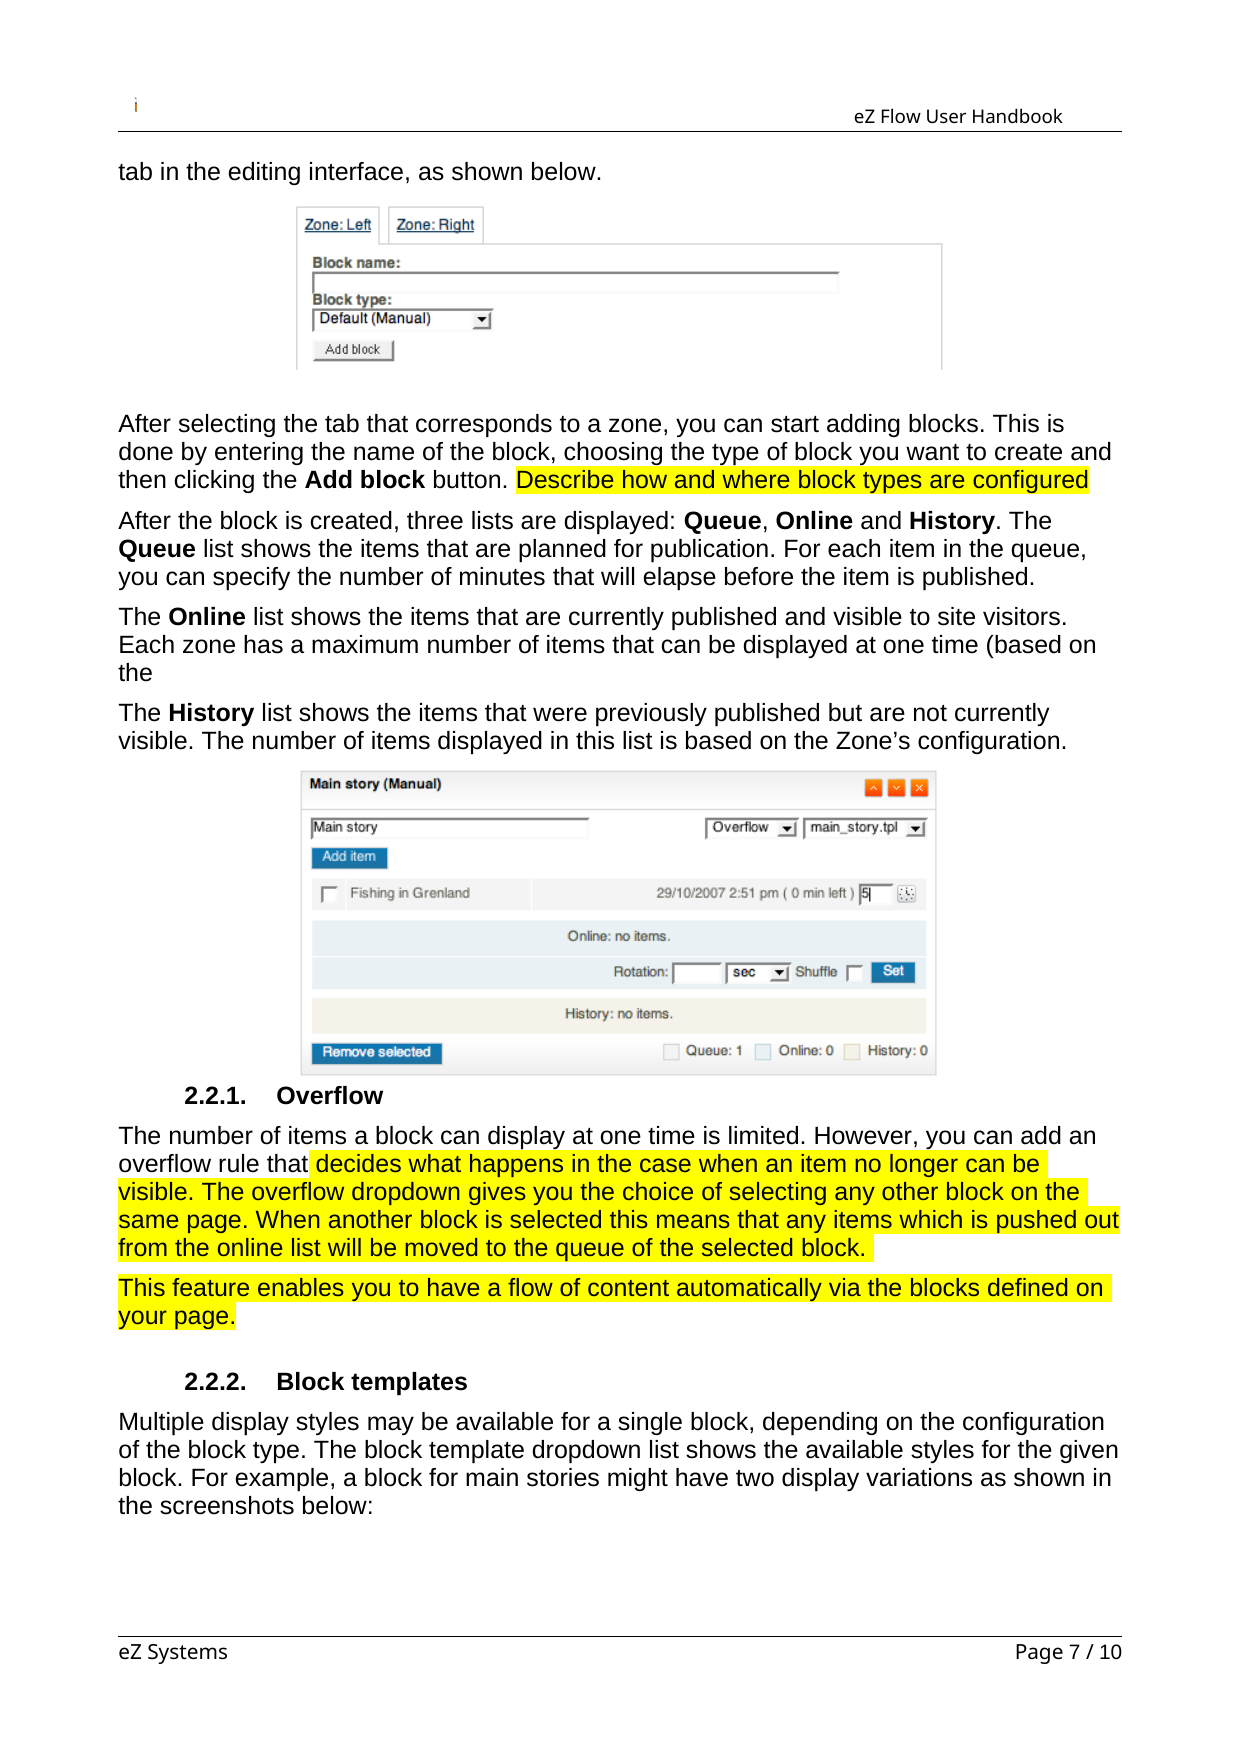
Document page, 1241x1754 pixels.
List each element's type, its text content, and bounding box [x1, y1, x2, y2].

text The Online list shows the items that are currently published and visible to site visitors. Each zone has a maximum number of items that can be displayed at one time (based on the [118, 603, 1122, 686]
text The number of items a block can display at one time is limited. However, you can add an overflow rule that decides what happens in the case when an item no longer can be visible. The overflow dropdown gives you the choice of selecting any other block on the same page. When another block is selected this means that any items which is pushed out from the online list will be moved to the queue of the selected block. [118, 1122, 1122, 1262]
picture [284, 198, 956, 370]
text Multiple display styles may be available for a single block, depending on the configuration of the block type. The block template dropdown list shows the available styles for the given block. For example, a block for main stories might have two display variations as shown in the screenshots below: [118, 1408, 1122, 1520]
text After selecting the tab that corresponds to a zone, you can start adding blocks. This is done by entering the name of the block, choosing the type of block you want to create and then clicking the Add block button. Describe how and where block types are configured [118, 410, 1122, 494]
picture [297, 767, 943, 1082]
text tab in the editing interface, as shown below. [118, 158, 1122, 186]
subtitle Block templates [177, 1368, 1122, 1396]
text After the block is created, three lists are displayed: Queue, Online and History. The Queue list shows the items that are planned for publication. For each item in the queue, you can specify the number of minutes that will elapse before the item is published. [118, 506, 1122, 590]
text The History list shows the items that were previously published but are not currently visible. The number of items displayed in this list is based on the Zone’s configuration. [118, 699, 1122, 755]
text This feature enables you to have a flow of content automatically via the blocks defined on your page. [118, 1274, 1122, 1330]
subtitle Overflow [177, 1082, 1122, 1110]
